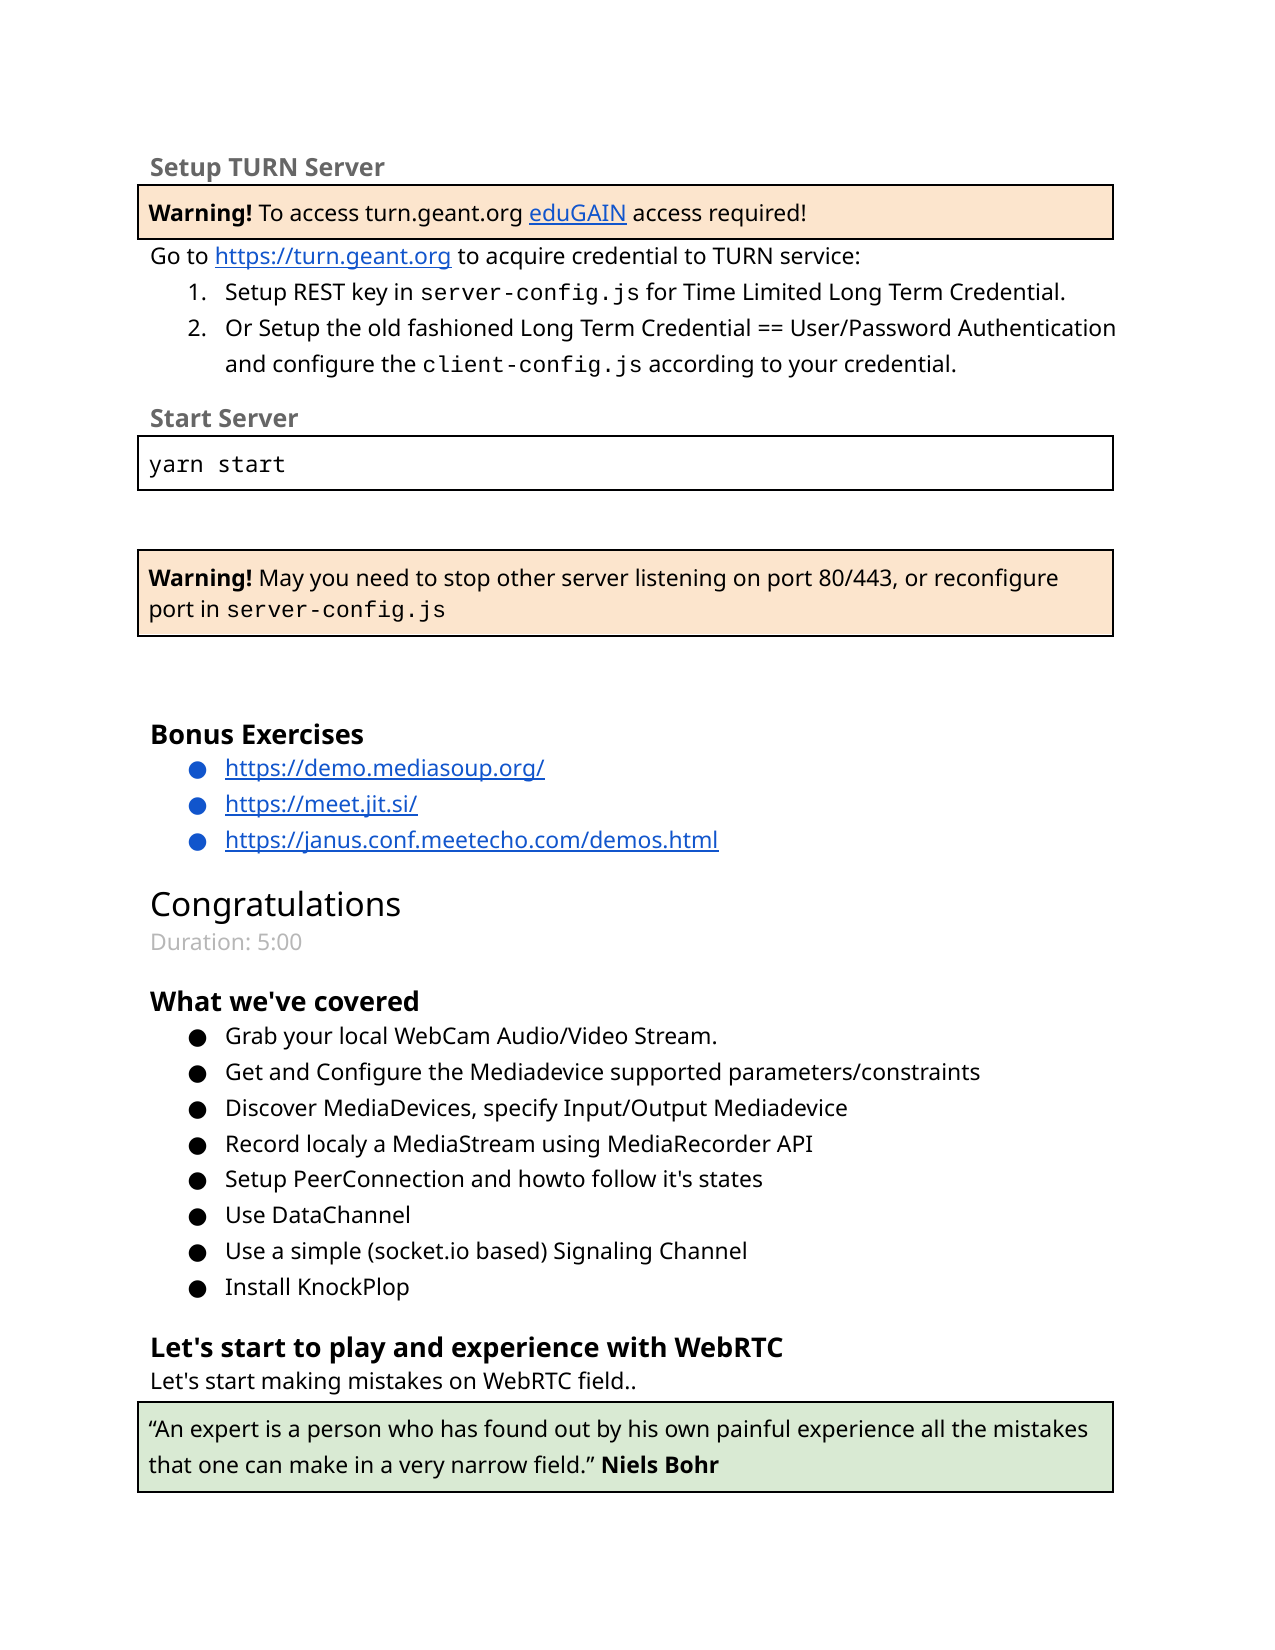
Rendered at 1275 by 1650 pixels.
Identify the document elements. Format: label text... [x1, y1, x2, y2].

text Duration: 5:00 [150, 926, 1125, 957]
subtitle Start Server [150, 401, 1125, 435]
table_header yarn start [139, 437, 1112, 489]
list Setup REST key in server-config.js for Time Limited Long Term Credential. [187, 276, 1125, 308]
list Get and Configure the Mediadevice supported parameters/constraints [187, 1056, 1125, 1087]
list https://meet.jit.si/ [187, 788, 1125, 819]
list Setup PeerConnection and howto follow it's states [187, 1163, 1125, 1195]
subtitle Let's start to play and experience with WebRTC [150, 1328, 1125, 1365]
list Use a simple (socket.io based) Signaling Channel [187, 1235, 1125, 1267]
list Record localy a MediaStream using MediaRecorder API [187, 1127, 1125, 1159]
subtitle Bonus Exercises [150, 715, 1125, 752]
list Discover MediaDevices, specify Input/Output Mediadevice [187, 1092, 1125, 1123]
list Grab your local WebCam Audio/Video Stream. [187, 1020, 1125, 1051]
list https://janus.conf.meetecho.com/demos.html [187, 824, 1125, 855]
subtitle Setup TURN Server [150, 150, 1125, 184]
table_header “An expert is a person who has found out by his own painful experience all the mistakes that one can make in a very narrow field.” Niels Bohr [139, 1403, 1112, 1491]
table_header Warning! To access turn.geant.org eduGAIN access required! [139, 186, 1112, 238]
subtitle Congratulations [150, 881, 1125, 926]
list https://demo.mediasoup.org/ [187, 752, 1125, 783]
list Install KnockPlop [187, 1271, 1125, 1302]
list Or Setup the old fashioned Long Term Credential == User/Password Authentication and configure the client-config.js according to your credential. [187, 312, 1125, 379]
list Use DataChannel [187, 1199, 1125, 1231]
table_header Warning! May you need to stop other server listening on port 80/443, or reconfigure port in server-config.js [139, 551, 1112, 634]
subtitle What we've covered [150, 983, 1125, 1020]
text Go to https://turn.geant.org to acquire credential to TURN service: [150, 240, 1125, 272]
text Let's start making mistakes on WebRTC field.. [150, 1365, 1125, 1396]
